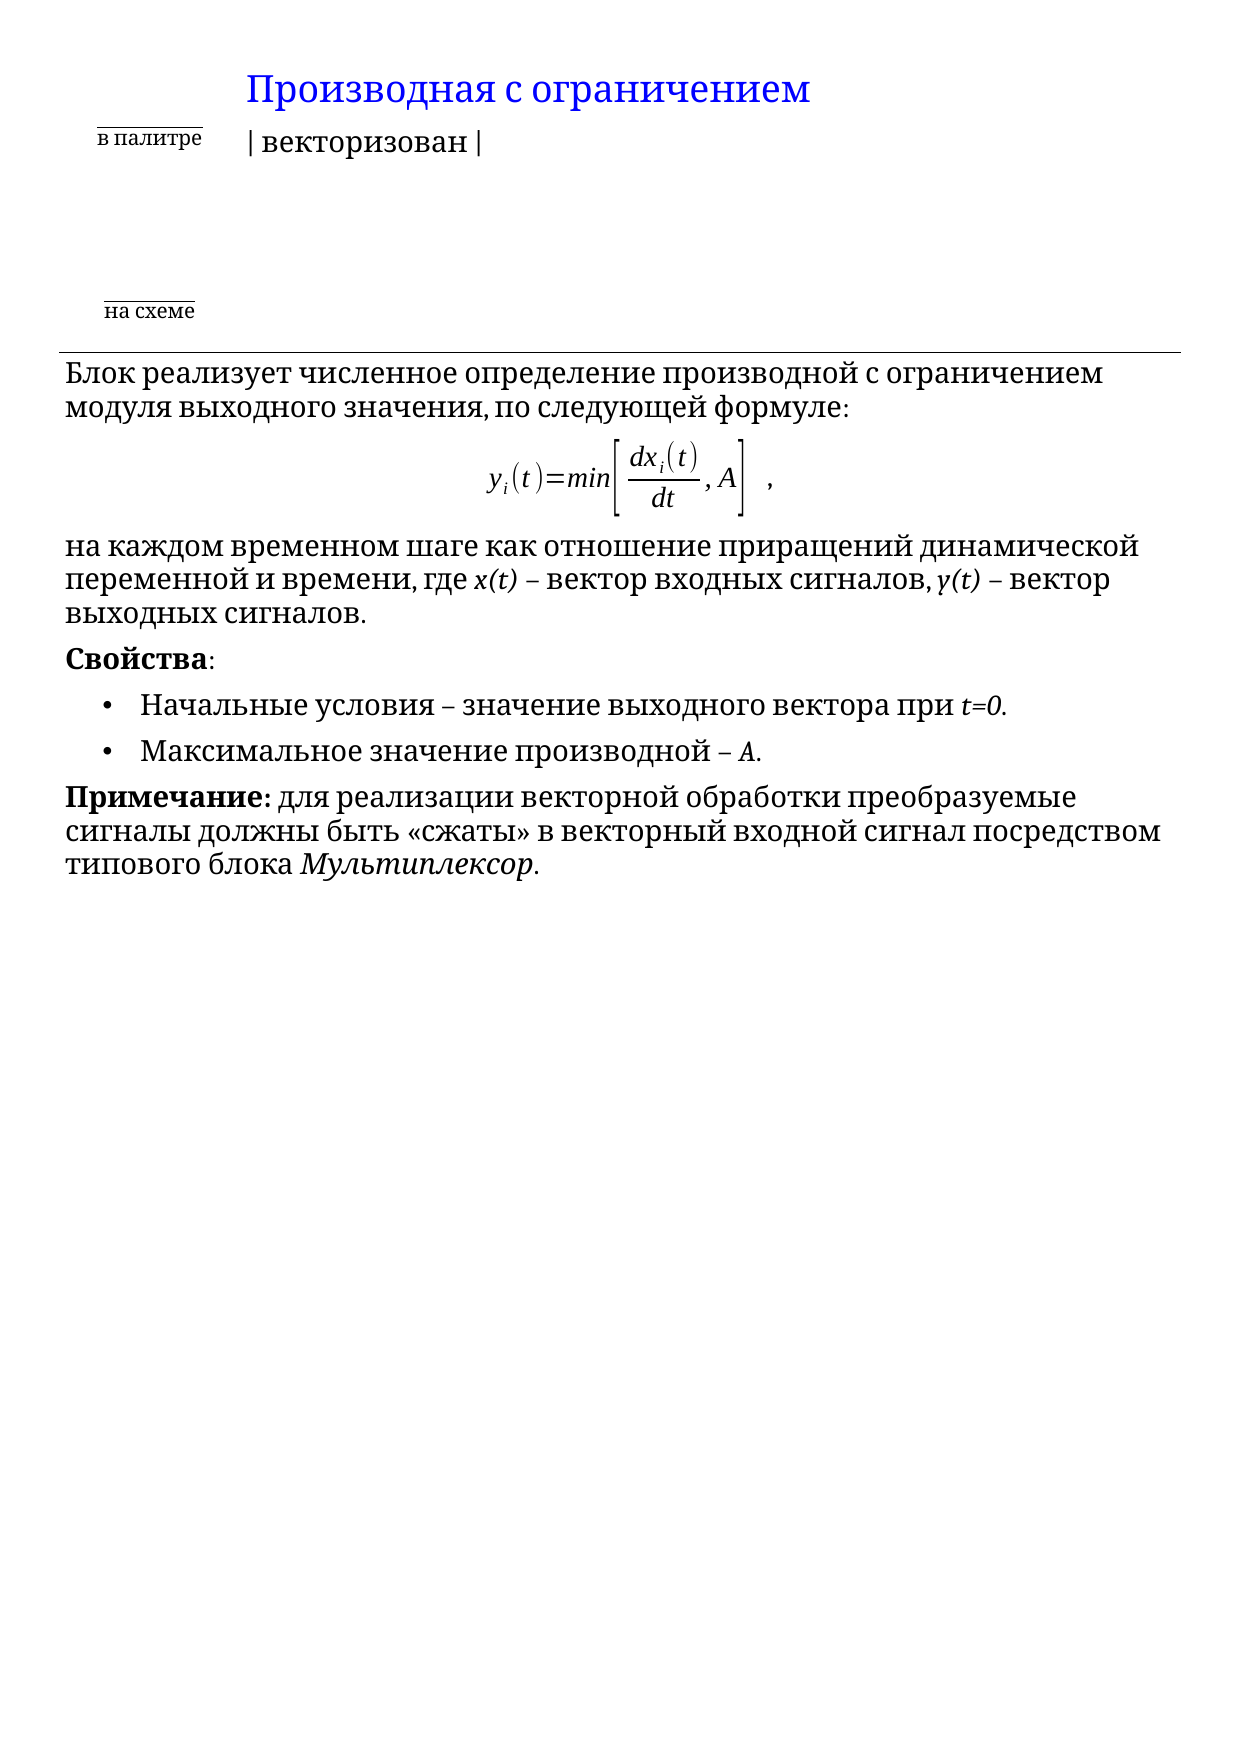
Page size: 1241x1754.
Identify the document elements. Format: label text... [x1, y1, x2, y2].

table_cell [59, 178, 240, 294]
table_cell [240, 294, 1181, 352]
table_cell [240, 178, 1181, 294]
table_cell в палитре [59, 121, 240, 178]
table_header Производная с ограничением [240, 59, 1181, 121]
table_cell на схеме [59, 294, 240, 352]
table_cell | векторизован | [240, 121, 1181, 178]
table_cell Блок реализует численное определение производной с ограничением модуля выходного значения, по следующей формуле: , на каждом временном шаге как отношение приращений динамической переменной и времени, где x(t) – вектор входных сигналов, y(t) – вектор выходных сигналов. Свойства: Начальные условия – значение выходного вектора при t=0. Максимальное значение производной – A. Примечание: для реализации векторной обработки преобразуемые сигналы должны быть «сжаты» в векторный входной сигнал посредством типового блока Мультиплексор. [59, 353, 1181, 900]
table_header [59, 59, 240, 121]
